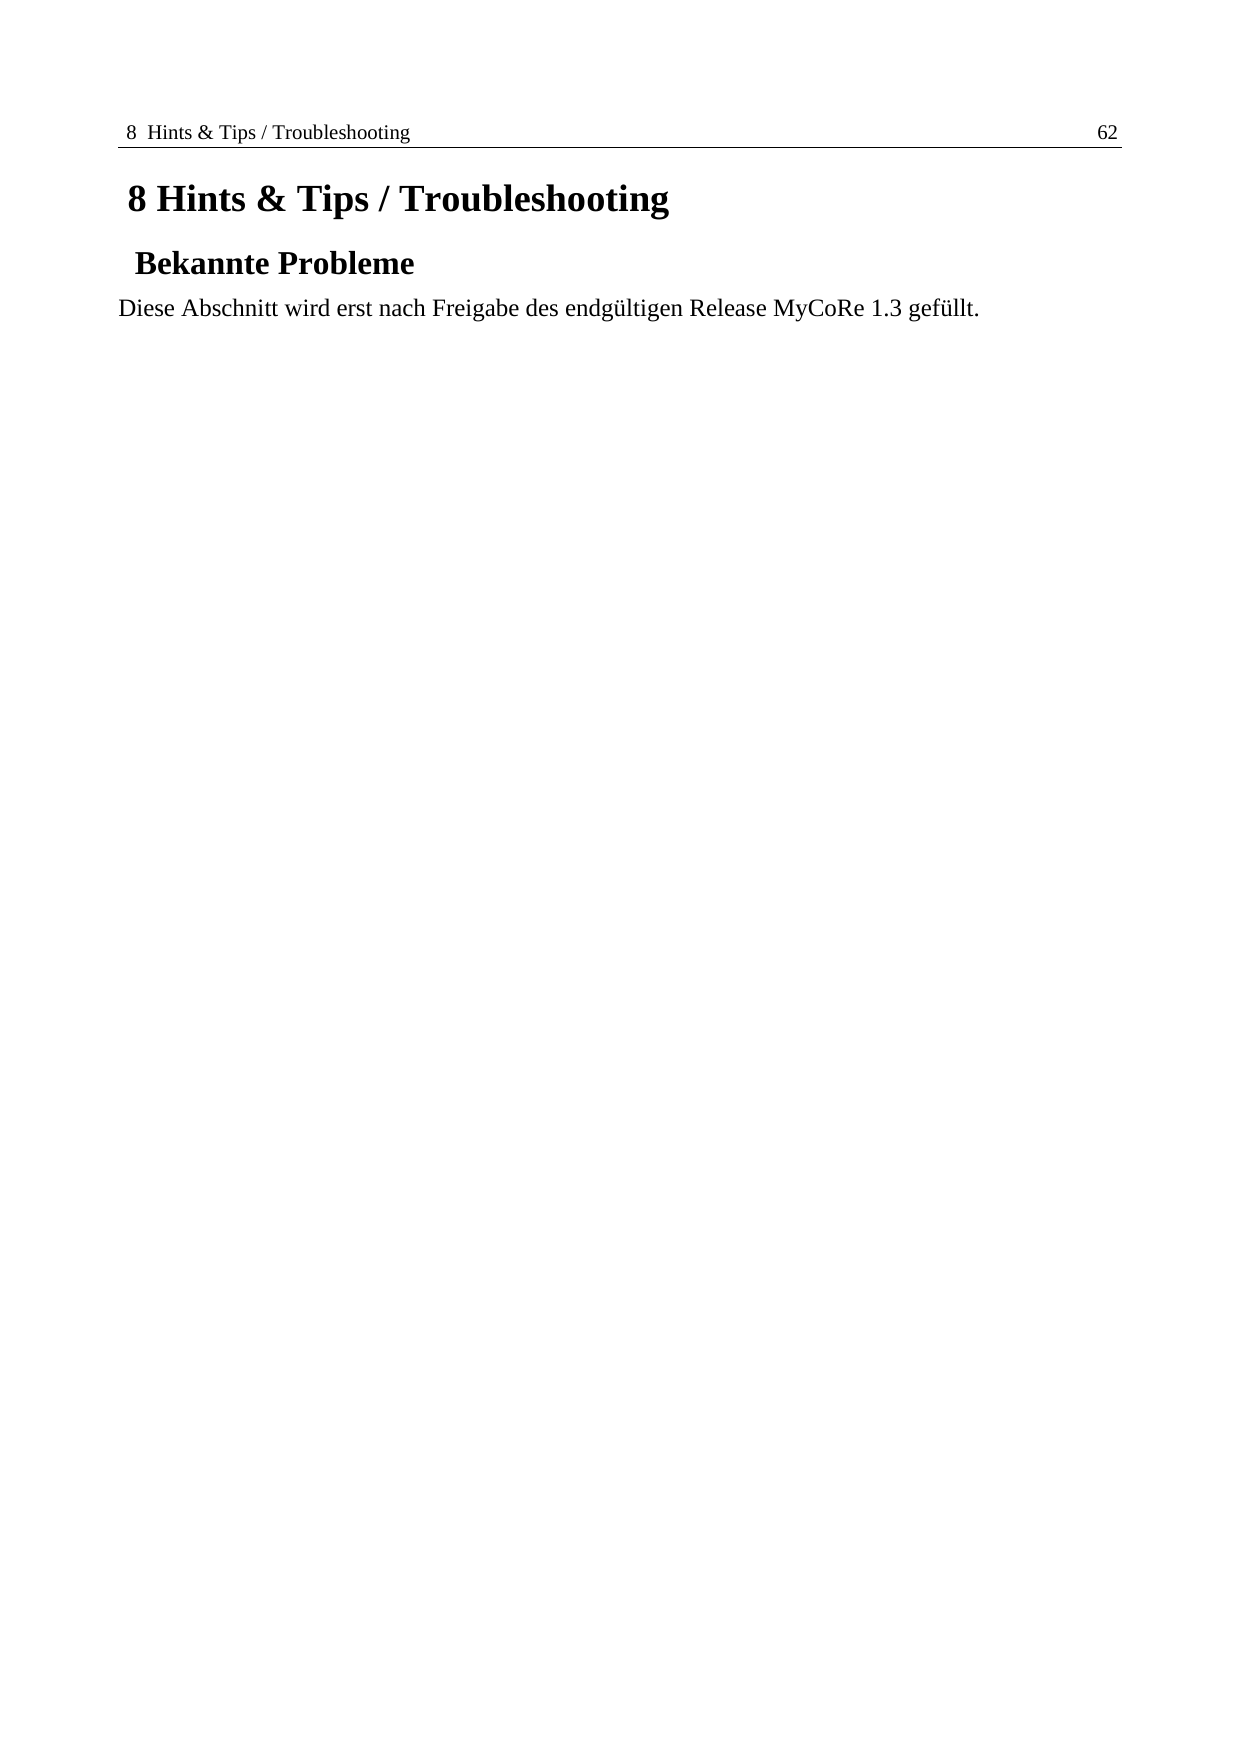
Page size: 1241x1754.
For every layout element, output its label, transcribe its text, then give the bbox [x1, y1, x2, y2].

text Diese Abschnitt wird erst nach Freigabe des endgültigen Release MyCoRe 1.3 gefüllt. [118, 294, 1122, 322]
subtitle Hints & Tips / Troubleshooting [118, 177, 1122, 219]
subtitle Bekannte Probleme [118, 244, 1122, 281]
